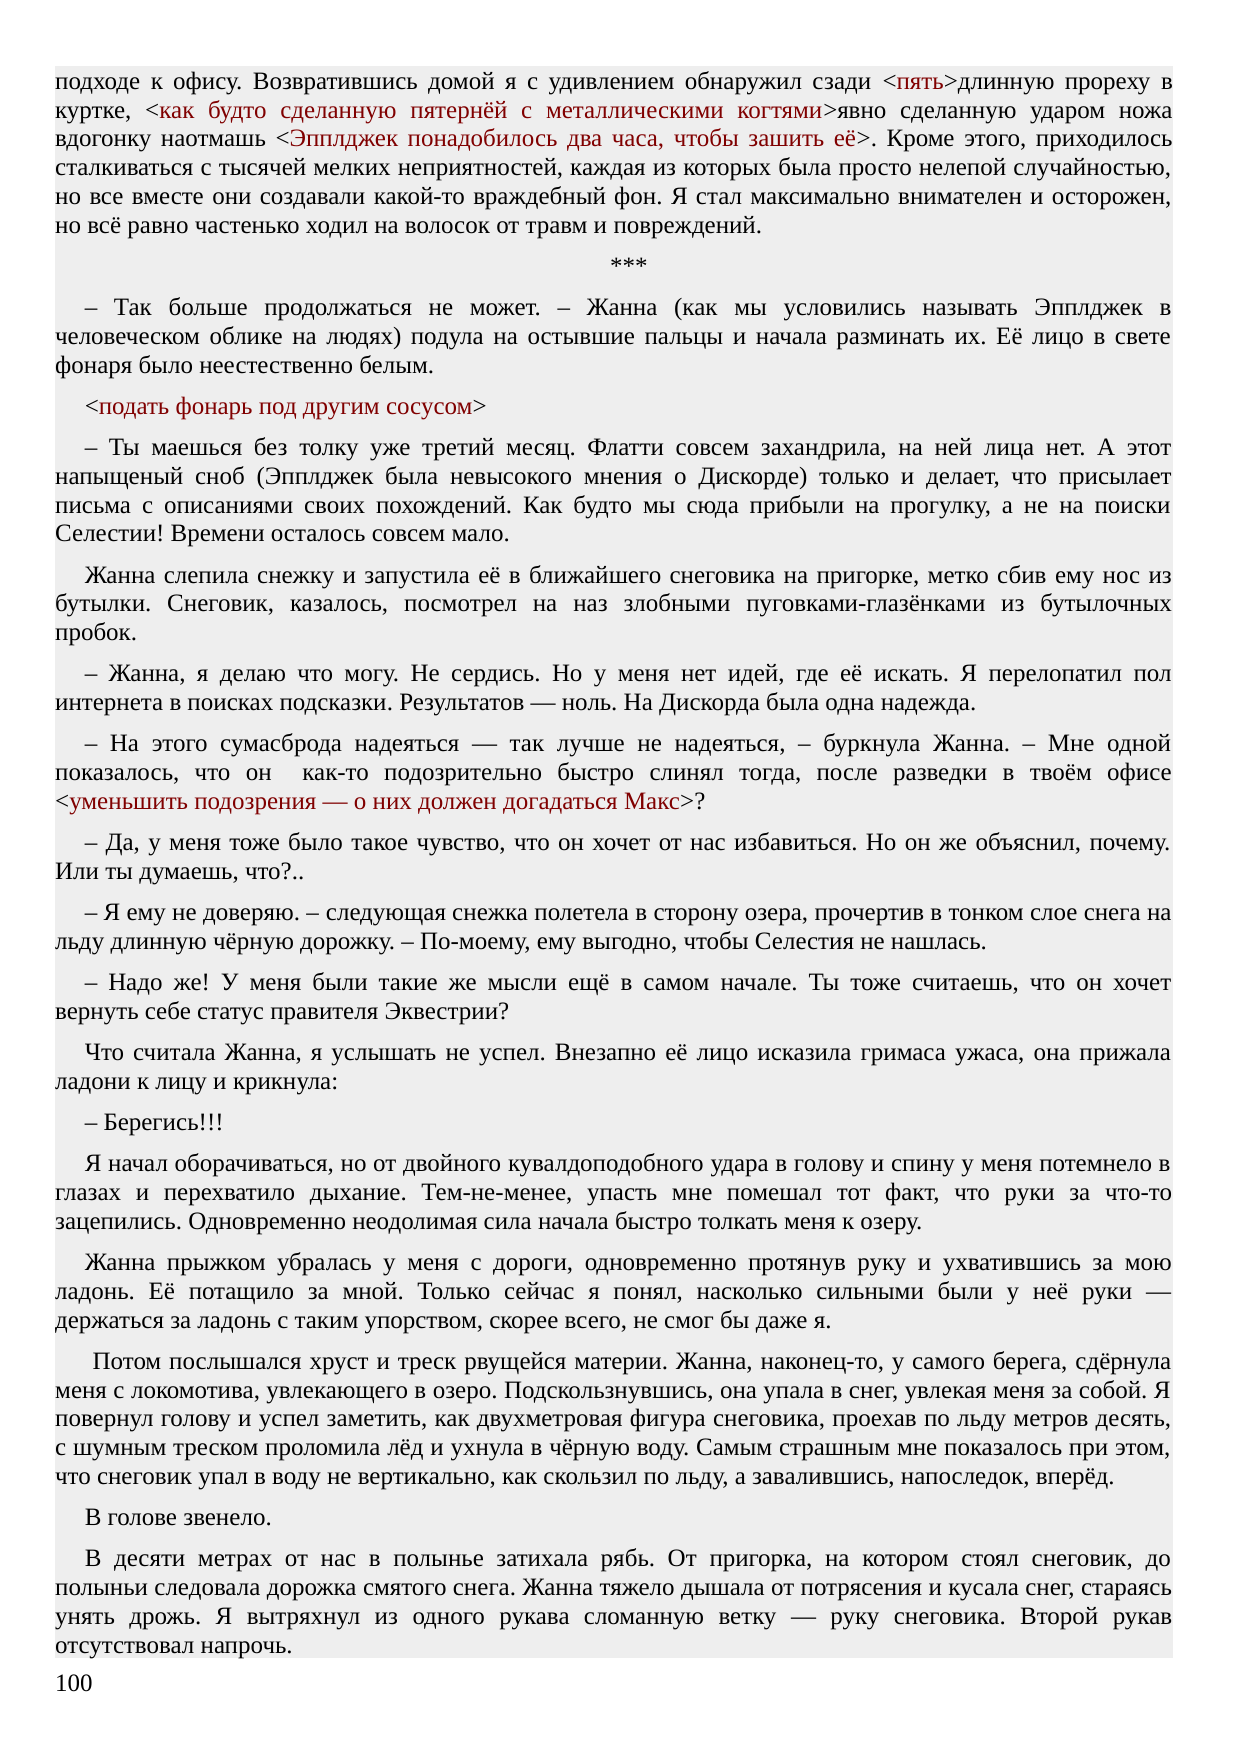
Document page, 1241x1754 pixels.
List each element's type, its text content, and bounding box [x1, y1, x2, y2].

text – Так больше продолжаться не может. – Жанна (как мы условились называть Эпплджек в человеческом облике на людях) подула на остывшие пальцы и начала разминать их. Её лицо в свете фонаря было неестественно белым. [55, 292, 1173, 378]
text подходе к офису. Возвратившись домой я с удивлением обнаружил сзади <пять>длинную прореху в куртке, <как будто сделанную пятернёй с металлическими когтями>явно сделанную ударом ножа вдогонку наотмашь <Эпплджек понадобилось два часа, чтобы зашить её>. Кроме этого, приходилось сталкиваться с тысячей мелких неприятностей, каждая из которых была просто нелепой случайностью, но все вместе они создавали какой-то враждебный фон. Я стал максимально внимателен и осторожен, но всё равно частенько ходил на волосок от травм и повреждений. [55, 66, 1173, 238]
text <подать фонарь под другим сосусом> [55, 391, 1173, 420]
text Жанна прыжком убралась у меня с дороги, одновременно протянув руку и ухватившись за мою ладонь. Её потащило за мной. Только сейчас я понял, насколько сильными были у неё руки — держаться за ладонь с таким упорством, скорее всего, не смог бы даже я. [55, 1247, 1173, 1333]
text – Я ему не доверяю. – следующая снежка полетела в сторону озера, прочертив в тонком слое снега на льду длинную чёрную дорожку. – По-моему, ему выгодно, чтобы Селестия не нашлась. [55, 897, 1173, 955]
text – Берегись!!! [55, 1107, 1173, 1136]
text Жанна слепила снежку и запустила её в ближайшего снеговика на пригорке, метко сбив ему нос из бутылки. Снеговик, казалось, посмотрел на наз злобными пуговками-глазёнками из бутылочных пробок. [55, 560, 1173, 646]
text В десяти метрах от нас в полынье затихала рябь. От пригорка, на котором стоял снеговик, до полыньи следовала дорожка смятого снега. Жанна тяжело дышала от потрясения и кусала снег, стараясь унять дрожь. Я вытряхнул из одного рукава сломанную ветку — руку снеговика. Второй рукав отсутствовал напрочь. [55, 1543, 1173, 1658]
text – Жанна, я делаю что могу. Не сердись. Но у меня нет идей, где её искать. Я перелопатил пол интернета в поисках подсказки. Результатов — ноль. На Дискорда была одна надежда. [55, 658, 1173, 716]
text Потом послышался хруст и треск рвущейся материи. Жанна, наконец-то, у самого берега, сдёрнула меня с локомотива, увлекающего в озеро. Подскользнувшись, она упала в снег, увлекая меня за собой. Я повернул голову и успел заметить, как двухметровая фигура снеговика, проехав по льду метров десять, с шумным треском проломила лёд и ухнула в чёрную воду. Самым страшным мне показалось при этом, что снеговик упал в воду не вертикально, как скользил по льду, а завалившись, напоследок, вперёд. [55, 1346, 1173, 1490]
text – Ты маешься без толку уже третий месяц. Флатти совсем захандрила, на ней лица нет. А этот напыщеный сноб (Эпплджек была невысокого мнения о Дискорде) только и делает, что присылает письма с описаниями своих похождений. Как будто мы сюда прибыли на прогулку, а не на поиски Селестии! Времени осталось совсем мало. [55, 432, 1173, 547]
text Я начал оборачиваться, но от двойного кувалдоподобного удара в голову и спину у меня потемнело в глазах и перехватило дыхание. Тем-не-менее, упасть мне помешал тот факт, что руки за что-то зацепились. Одновременно неодолимая сила начала быстро толкать меня к озеру. [55, 1148, 1173, 1235]
text *** [55, 251, 1173, 280]
text Что считала Жанна, я услышать не успел. Внезапно её лицо исказила гримаса ужаса, она прижала ладони к лицу и крикнула: [55, 1037, 1173, 1095]
text – Да, у меня тоже было такое чувство, что он хочет от нас избавиться. Но он же объяснил, почему. Или ты думаешь, что?.. [55, 827, 1173, 885]
text В голове звенело. [55, 1502, 1173, 1531]
text – Надо же! У меня были такие же мысли ещё в самом начале. Ты тоже считаешь, что он хочет вернуть себе статус правителя Эквестрии? [55, 967, 1173, 1025]
text – На этого сумасброда надеяться — так лучше не надеяться, – буркнула Жанна. – Мне одной показалось, что он как-то подозрительно быстро слинял тогда, после разведки в твоём офисе <уменьшить подозрения — о них должен догадаться Макс>? [55, 728, 1173, 815]
